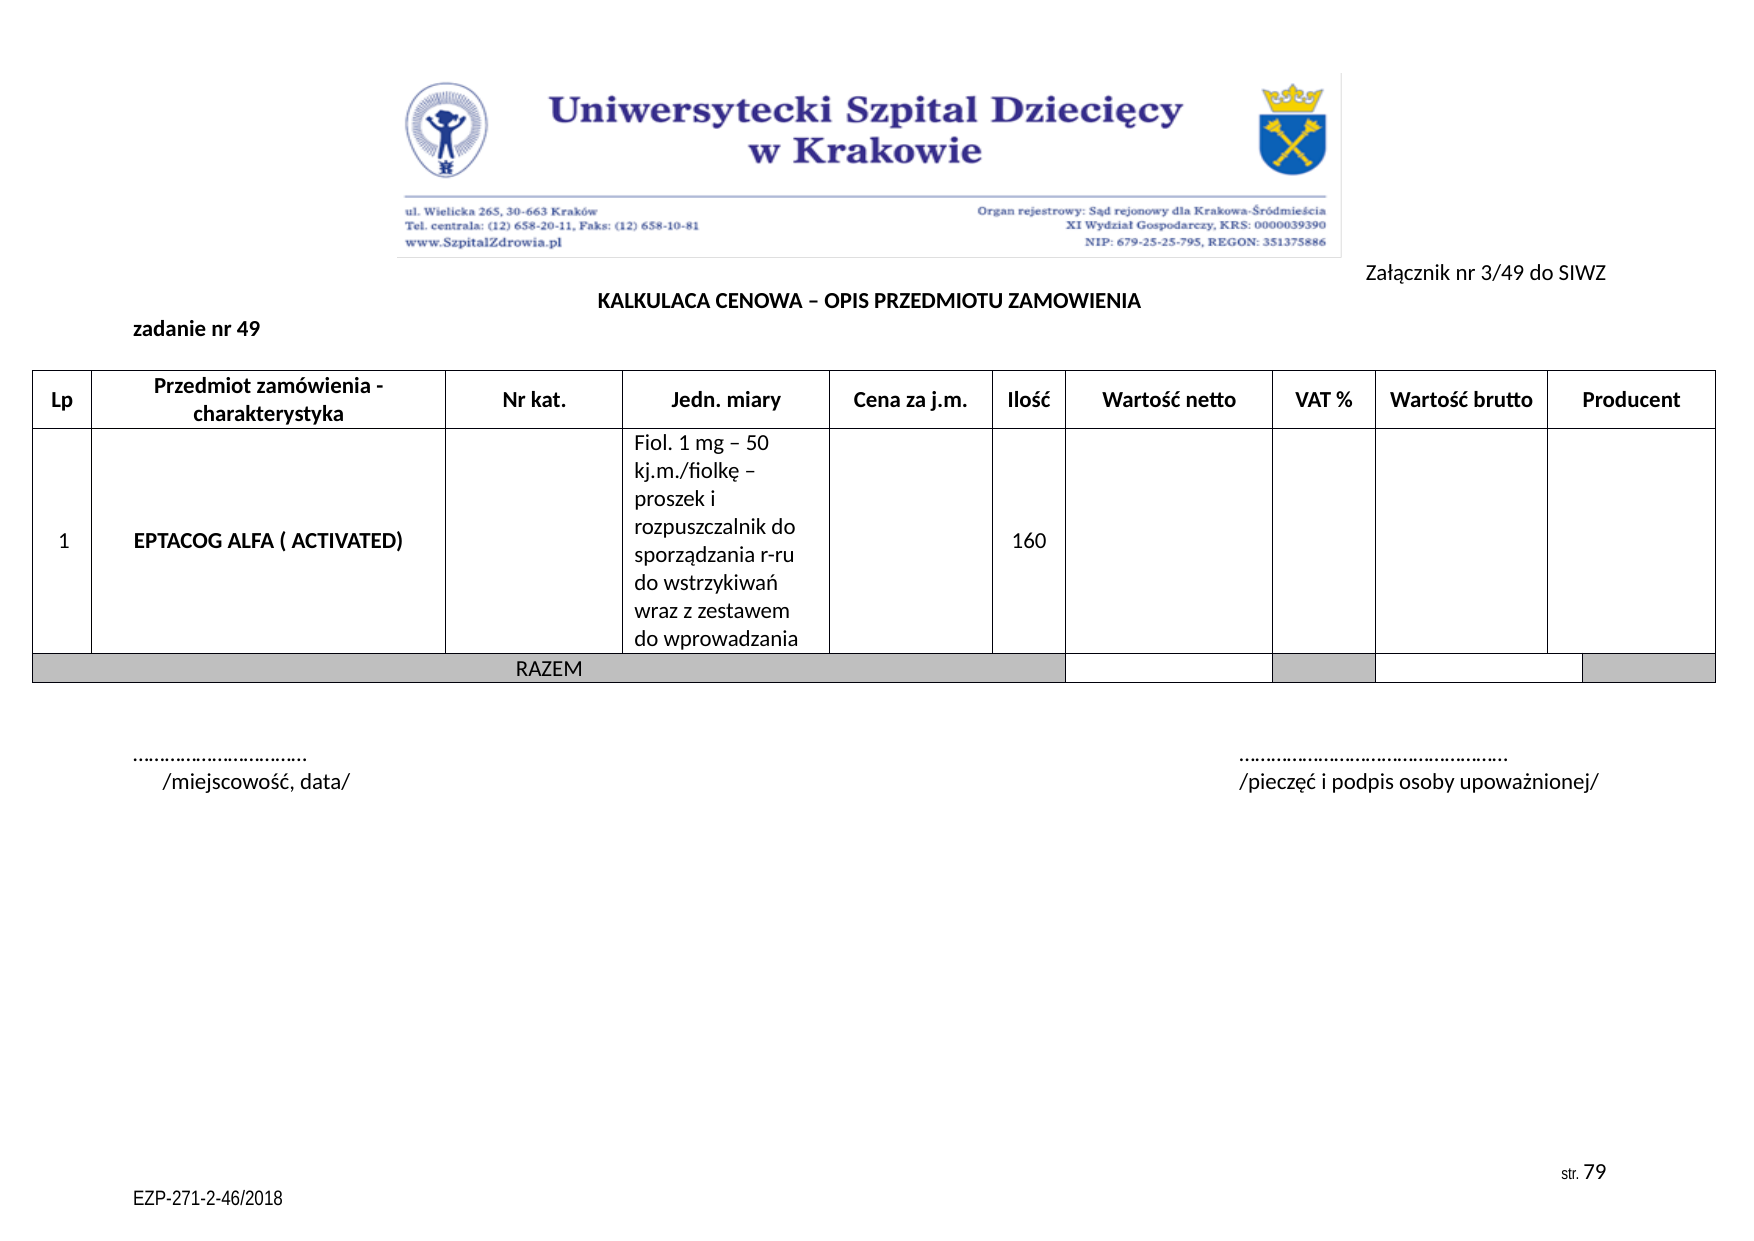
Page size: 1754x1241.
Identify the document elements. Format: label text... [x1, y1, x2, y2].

text …………………………… …………………………………………… [133, 739, 1606, 767]
text KALKULACA CENOWA – OPIS PRZEDMIOTU ZAMOWIENIA [133, 286, 1606, 314]
table_header Lp [33, 371, 91, 427]
table_cell 1 [33, 429, 91, 653]
table_cell RAZEM [33, 654, 1065, 682]
table_cell [1548, 429, 1715, 653]
table_cell [1583, 654, 1715, 682]
table_cell EPTACOG ALFA ( ACTIVATED) [92, 429, 445, 653]
table_header Nr kat. [446, 371, 622, 427]
text /miejscowość, data/ /pieczęć i podpis osoby upoważnionej/ [133, 767, 1606, 795]
list zadanie nr 49 [133, 314, 1606, 342]
table_header Przedmiot zamówienia - charakterystyka [92, 371, 445, 427]
text Załącznik nr 3/49 do SIWZ [133, 258, 1606, 286]
table_header Cena za j.m. [830, 371, 992, 427]
table_header Jedn. miary [623, 371, 829, 427]
table_cell [1273, 429, 1375, 653]
table_cell [1066, 654, 1272, 682]
table_cell [1376, 429, 1547, 653]
table_header Ilość [993, 371, 1065, 427]
table_header VAT % [1273, 371, 1375, 427]
table_cell [1066, 429, 1272, 653]
table_cell [1376, 654, 1582, 682]
table_cell [830, 429, 992, 653]
table_header Producent [1548, 371, 1715, 427]
table_cell Fiol. 1 mg – 50 kj.m./fiolkę – proszek i rozpuszczalnik do sporządzania r-ru do wstrzykiwań wraz z zestawem do wprowadzania [623, 429, 829, 653]
table_header Wartość brutto [1376, 371, 1547, 427]
table_cell [1273, 654, 1375, 682]
table_header Wartość netto [1066, 371, 1272, 427]
table_cell [446, 429, 622, 653]
table_cell 160 [993, 429, 1065, 653]
